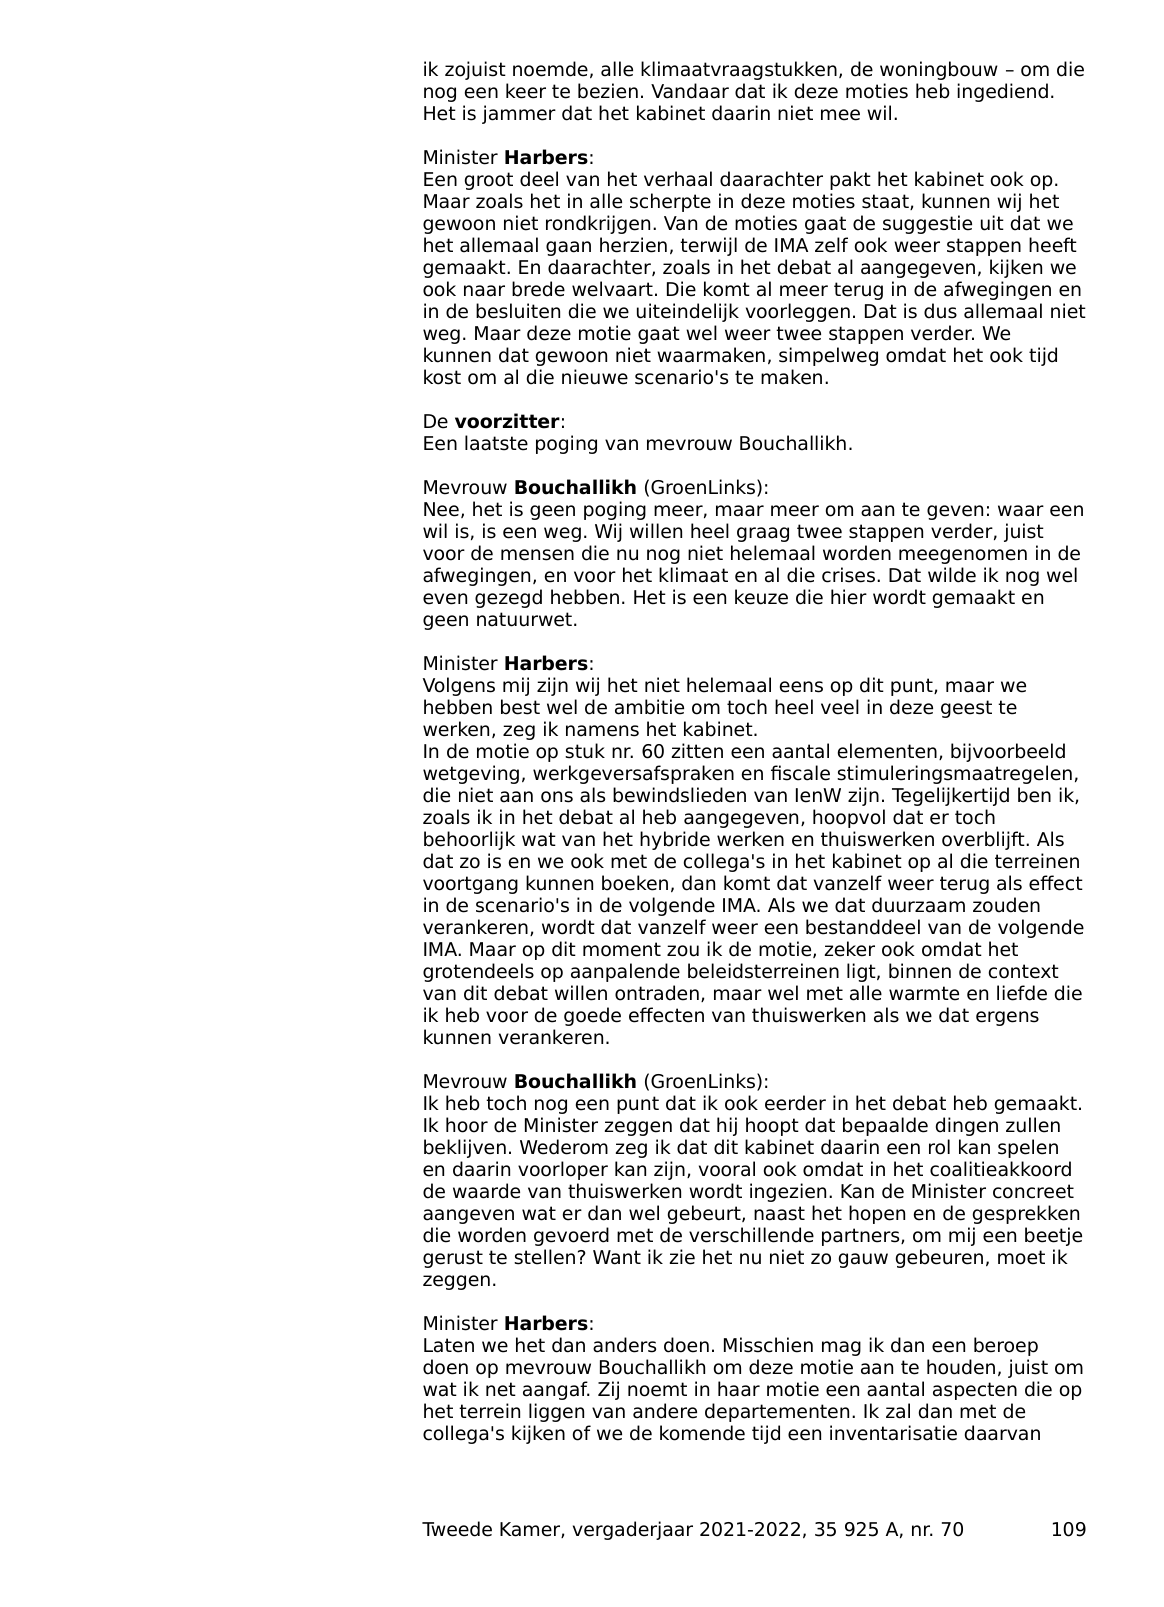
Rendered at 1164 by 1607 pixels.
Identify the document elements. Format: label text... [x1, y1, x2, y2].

text Ik heb toch nog een punt dat ik ook eerder in het debat heb gemaakt. Ik hoor de Minister zeggen dat hij hoopt dat bepaalde dingen zullen beklijven. Wederom zeg ik dat dit kabinet daarin een rol kan spelen en daarin voorloper kan zijn, vooral ook omdat in het coalitieakkoord de waarde van thuiswerken wordt ingezien. Kan de Minister concreet aangeven wat er dan wel gebeurt, naast het hopen en de gesprekken die worden gevoerd met de verschillende partners, om mij een beetje gerust te stellen? Want ik zie het nu niet zo gauw gebeuren, moet ik zeggen. [422, 1093, 1087, 1291]
text Minister Harbers: [422, 147, 1087, 169]
text ik zojuist noemde, alle klimaatvraagstukken, de woningbouw – om die nog een keer te bezien. Vandaar dat ik deze moties heb ingediend. Het is jammer dat het kabinet daarin niet mee wil. [422, 59, 1087, 125]
text Volgens mij zijn wij het niet helemaal eens op dit punt, maar we hebben best wel de ambitie om toch heel veel in deze geest te werken, zeg ik namens het kabinet. [422, 675, 1087, 741]
text Nee, het is geen poging meer, maar meer om aan te geven: waar een wil is, is een weg. Wij willen heel graag twee stappen verder, juist voor de mensen die nu nog niet helemaal worden meegenomen in de afwegingen, en voor het klimaat en al die crises. Dat wilde ik nog wel even gezegd hebben. Het is een keuze die hier wordt gemaakt en geen natuurwet. [422, 499, 1087, 631]
text De voorzitter: [422, 411, 1087, 433]
text In de motie op stuk nr. 60 zitten een aantal elementen, bijvoorbeeld wetgeving, werkgeversafspraken en fiscale stimuleringsmaatregelen, die niet aan ons als bewindslieden van IenW zijn. Tegelijkertijd ben ik, zoals ik in het debat al heb aangegeven, hoopvol dat er toch behoorlijk wat van het hybride werken en thuiswerken overblijft. Als dat zo is en we ook met de collega's in het kabinet op al die terreinen voortgang kunnen boeken, dan komt dat vanzelf weer terug als effect in de scenario's in de volgende IMA. Als we dat duurzaam zouden verankeren, wordt dat vanzelf weer een bestanddeel van de volgende IMA. Maar op dit moment zou ik de motie, zeker ook omdat het grotendeels op aanpalende beleidsterreinen ligt, binnen de context van dit debat willen ontraden, maar wel met alle warmte en liefde die ik heb voor de goede effecten van thuiswerken als we dat ergens kunnen verankeren. [422, 741, 1087, 1049]
text Mevrouw Bouchallikh (GroenLinks): [422, 477, 1087, 499]
text Een groot deel van het verhaal daarachter pakt het kabinet ook op. Maar zoals het in alle scherpte in deze moties staat, kunnen wij het gewoon niet rondkrijgen. Van de moties gaat de suggestie uit dat we het allemaal gaan herzien, terwijl de IMA zelf ook weer stappen heeft gemaakt. En daarachter, zoals in het debat al aangegeven, kijken we ook naar brede welvaart. Die komt al meer terug in de afwegingen en in de besluiten die we uiteindelijk voorleggen. Dat is dus allemaal niet weg. Maar deze motie gaat wel weer twee stappen verder. We kunnen dat gewoon niet waarmaken, simpelweg omdat het ook tijd kost om al die nieuwe scenario's te maken. [422, 169, 1087, 389]
text Minister Harbers: [422, 1313, 1087, 1335]
text Een laatste poging van mevrouw Bouchallikh. [422, 433, 1087, 455]
text Minister Harbers: [422, 653, 1087, 675]
text Laten we het dan anders doen. Misschien mag ik dan een beroep doen op mevrouw Bouchallikh om deze motie aan te houden, juist om wat ik net aangaf. Zij noemt in haar motie een aantal aspecten die op het terrein liggen van andere departementen. Ik zal dan met de collega's kijken of we de komende tijd een inventarisatie daarvan [422, 1335, 1087, 1445]
text Mevrouw Bouchallikh (GroenLinks): [422, 1071, 1087, 1093]
